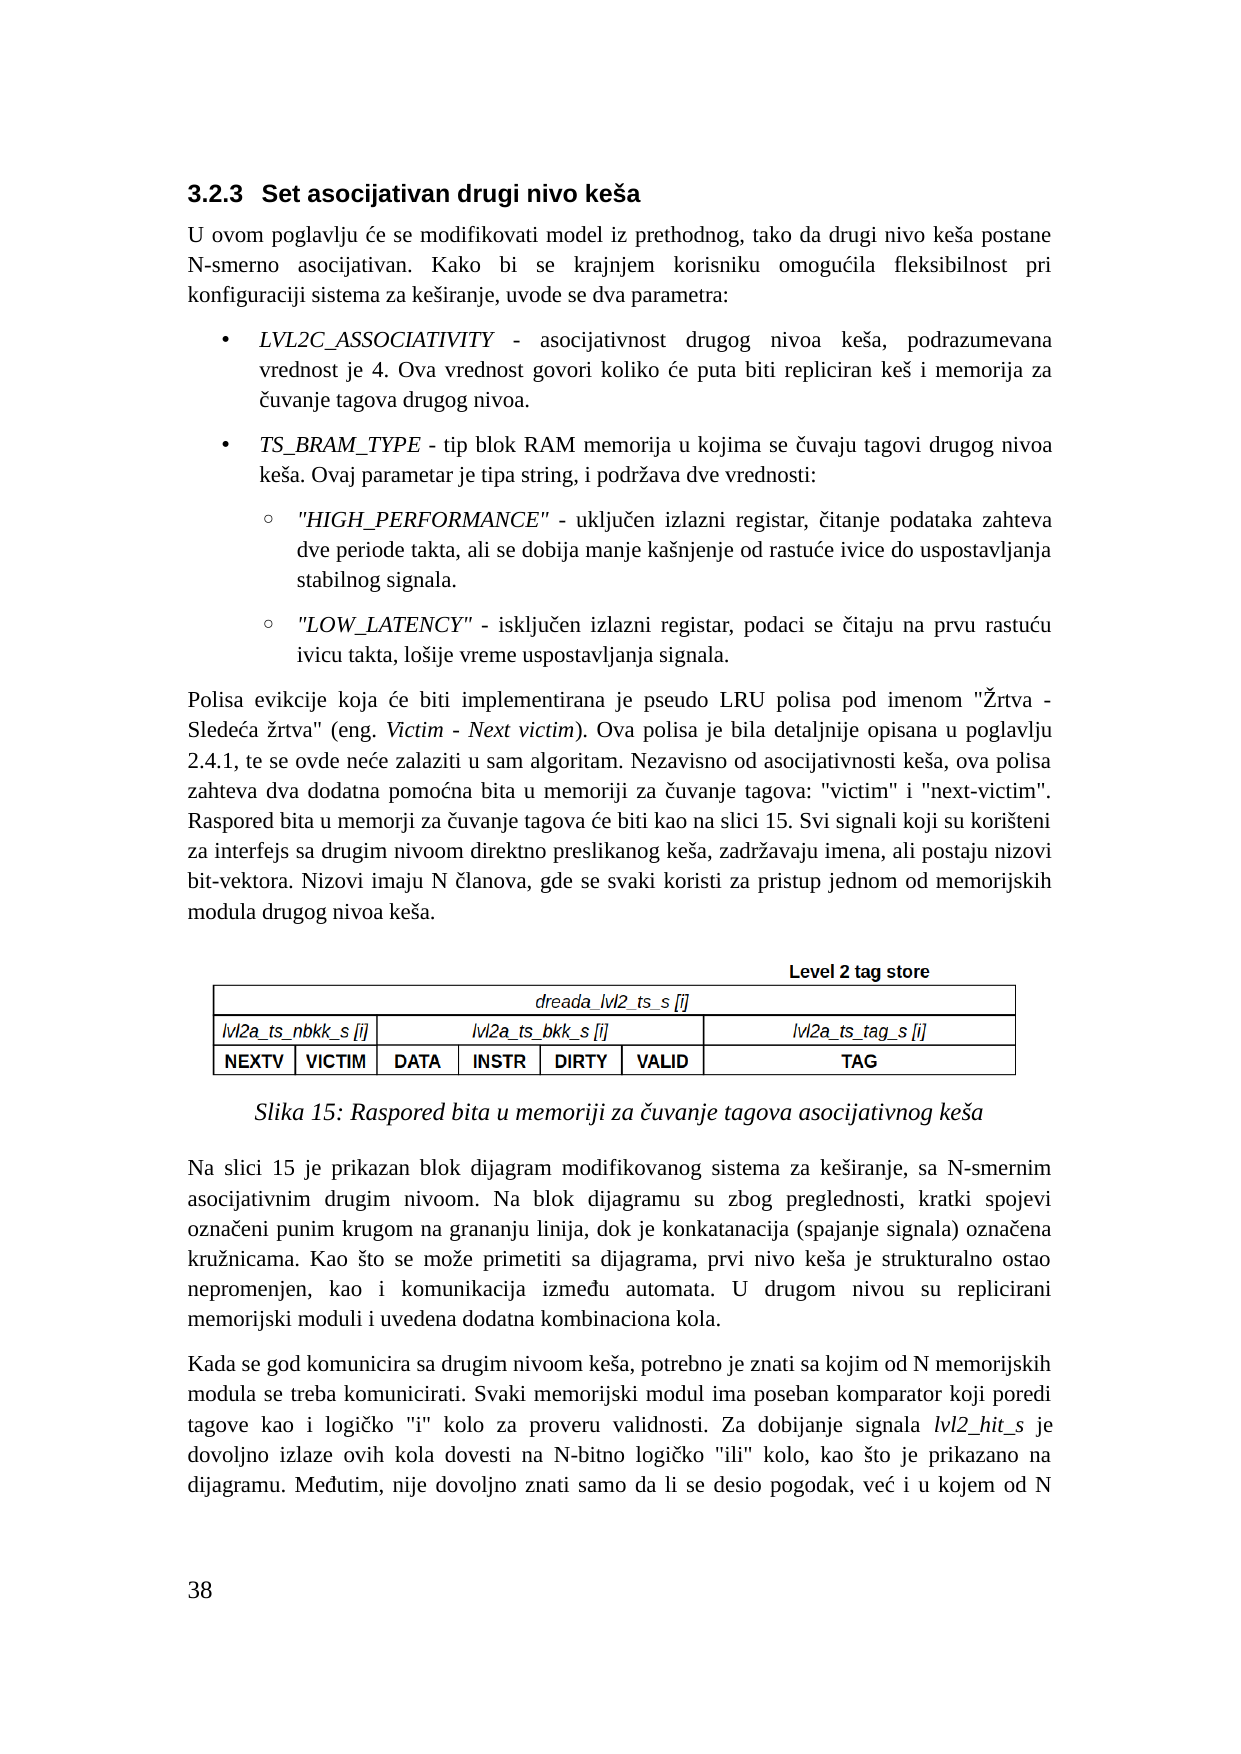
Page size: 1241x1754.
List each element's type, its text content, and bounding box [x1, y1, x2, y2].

list "LOW_LATENCY" - isključen izlazni registar, podaci se čitaju na prvu rastuću ivicu takta, lošije vreme uspostavljanja signala. [259, 611, 1053, 668]
list LVL2C_ASSOCIATIVITY - asocijativnost drugog nivoa keša, podrazumevana vrednost je 4. Ova vrednost govori koliko će puta biti repliciran keš i memorija za čuvanje tagova drugog nivoa. [222, 326, 1053, 413]
text U ovom poglavlju će se modifikovati model iz prethodnog, tako da drugi nivo keša postane N-smerno asocijativan. Kako bi se krajnjem korisniku omogućila fleksibilnost pri konfiguraciji sistema za keširanje, uvode se dva parametra: [187, 221, 1053, 307]
text Polisa evikcije koja će biti implementirana je pseudo LRU polisa pod imenom "Žrtva - Sledeća žrtva" (eng. Victim - Next victim). Ova polisa je bila detaljnije opisana u poglavlju 2.4.1, te se ovde neće zalaziti u sam algoritam. Nezavisno od asocijativnosti keša, ova polisa zahteva dva dodatna pomoćna bita u memoriji za čuvanje tagova: "victim" i "next-victim". Raspored bita u memorji za čuvanje tagova će biti kao na slici 15. Svi signali koji su korišteni za interfejs sa drugim nivoom direktno preslikanog keša, zadržavaju imena, ali postaju nizovi bit-vektora. Nizovi imaju N članova, gde se svaki koristi za pristup jednom od memorijskih modula drugog nivoa keša. [187, 686, 1053, 924]
text Kada se god komunicira sa drugim nivoom keša, potrebno je znati sa kojim od N memorijskih modula se treba komunicirati. Svaki memorijski modul ima poseban komparator koji poredi tagove kao i logičko "i" kolo za proveru validnosti. Za dobijanje signala lvl2_hit_s je dovoljno izlaze ovih kola dovesti na N-bitno logičko "ili" kolo, kao što je prikazano na dijagramu. Međutim, nije dovoljno znati samo da li se desio pogodak, već i u kojem od N [187, 1350, 1053, 1497]
list "HIGH_PERFORMANCE" - uključen izlazni registar, čitanje podataka zahteva dve periode takta, ali se dobija manje kašnjenje od rastuće ivice do uspostavljanja stabilnog signala. [259, 506, 1053, 593]
text Slika 15: Raspored bita u memoriji za čuvanje tagova asocijativnog keša [202, 1092, 1038, 1126]
picture [202, 955, 1039, 1092]
subtitle Set asocijativan drugi nivo keša [187, 179, 1053, 208]
text Na slici 15 je prikazan blok dijagram modifikovanog sistema za keširanje, sa N-smernim asocijativnim drugim nivoom. Na blok dijagramu su zbog preglednosti, kratki spojevi označeni punim krugom na grananju linija, dok je konkatanacija (spajanje signala) označena kružnicama. Kao što se može primetiti sa dijagrama, prvi nivo keša je strukturalno ostao nepromenjen, kao i komunikacija između automata. U drugom nivou su replicirani memorijski moduli i uvedena dodatna kombinaciona kola. [187, 1154, 1053, 1332]
list TS_BRAM_TYPE - tip blok RAM memorija u kojima se čuvaju tagovi drugog nivoa keša. Ovaj parametar je tipa string, i podržava dve vrednosti: [222, 431, 1053, 488]
